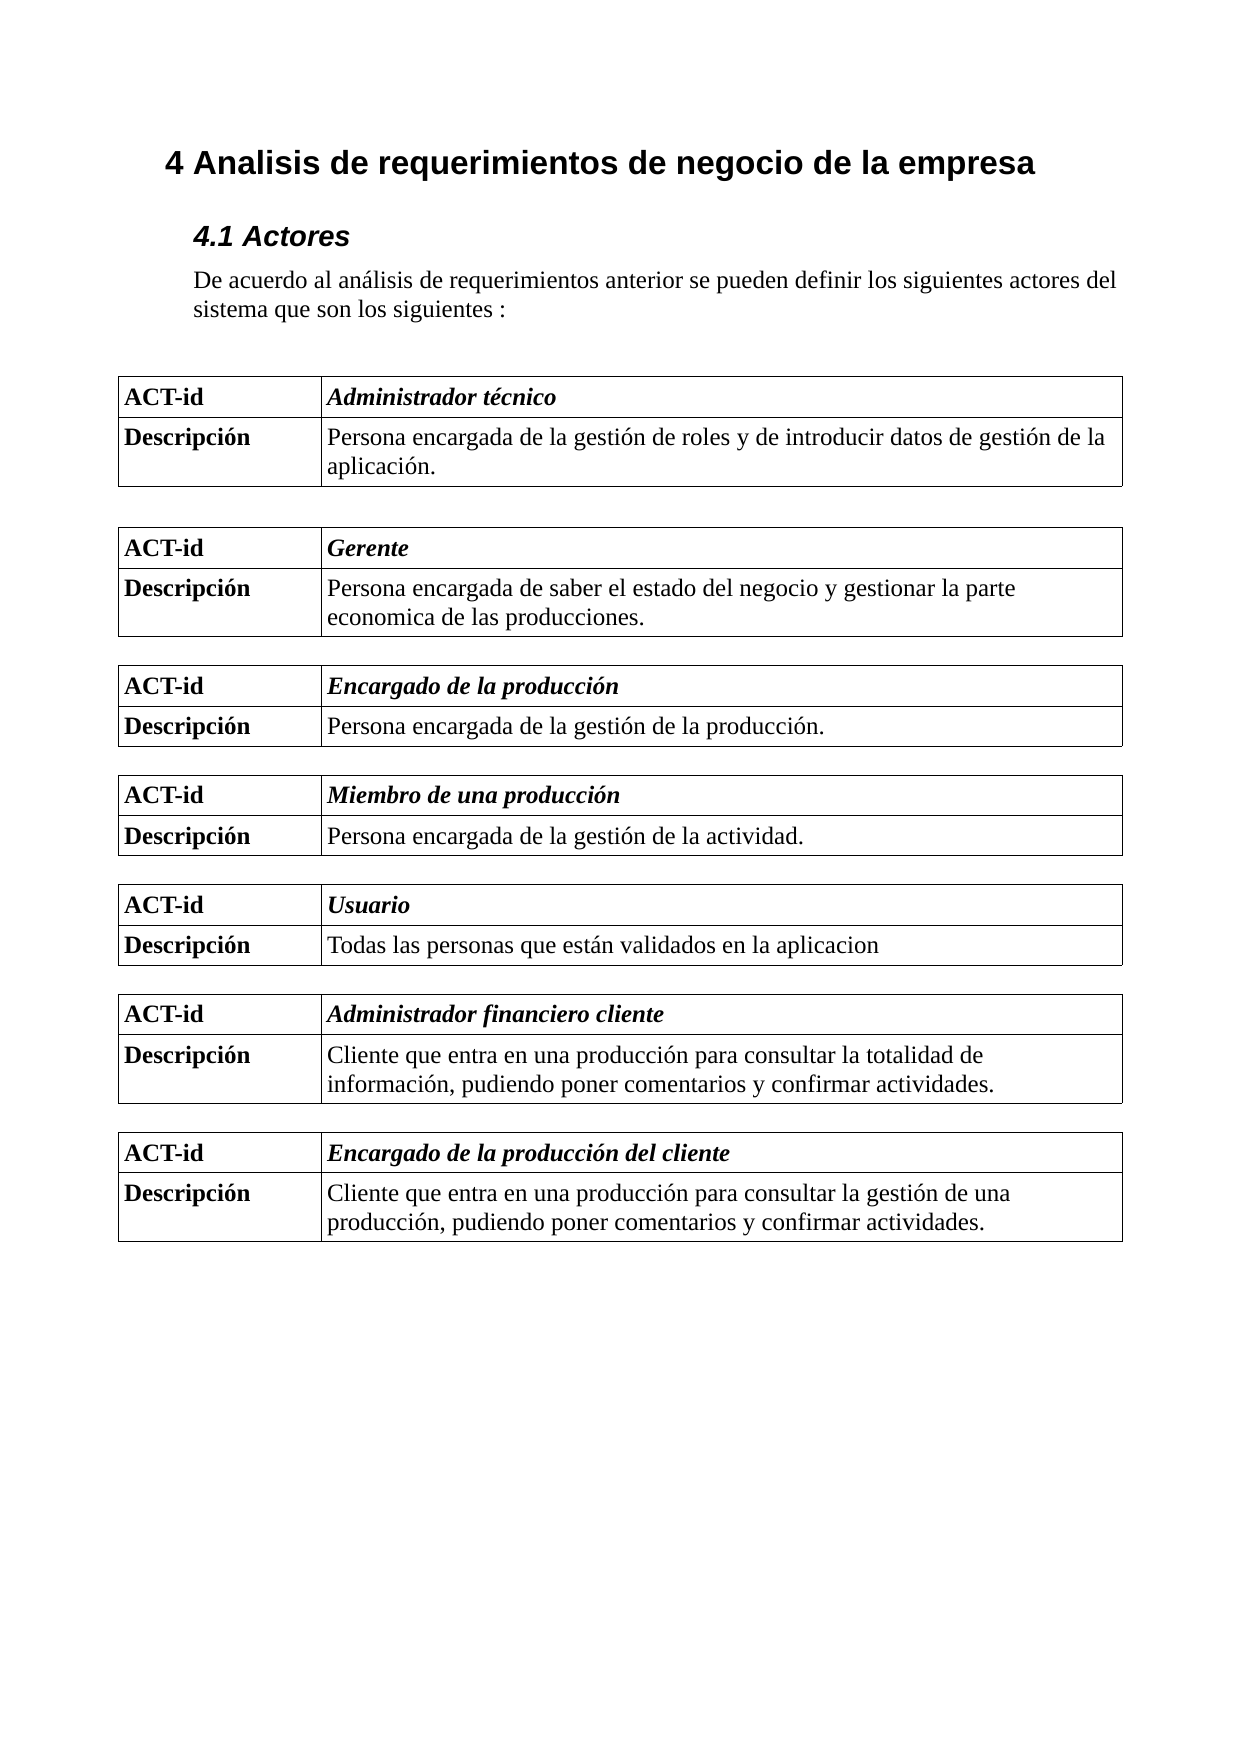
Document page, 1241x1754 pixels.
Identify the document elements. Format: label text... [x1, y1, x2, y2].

table_header Administrador financiero cliente [322, 995, 1122, 1034]
table_header Encargado de la producción [322, 666, 1122, 706]
table_cell Descripción [119, 418, 321, 486]
table_header Administrador técnico [322, 377, 1122, 417]
subtitle Analisis de requerimientos de negocio de la empresa [156, 143, 1122, 182]
table_cell Todas las personas que están validados en la aplicacion [322, 926, 1122, 965]
table_header Usuario [322, 885, 1122, 924]
table_cell Persona encargada de la gestión de roles y de introducir datos de gestión de la aplicación. [322, 418, 1122, 486]
table_header ACT-id [119, 666, 321, 706]
table_cell Persona encargada de la gestión de la producción. [322, 707, 1122, 746]
table_cell Descripción [119, 1173, 321, 1241]
table_cell Cliente que entra en una producción para consultar la totalidad de información, pudiendo poner comentarios y confirmar actividades. [322, 1035, 1122, 1103]
table_header ACT-id [119, 377, 321, 417]
table_header Miembro de una producción [322, 776, 1122, 815]
table_header Encargado de la producción del cliente [322, 1133, 1122, 1172]
table_header ACT-id [119, 995, 321, 1034]
table_cell Descripción [119, 569, 321, 636]
table_header ACT-id [119, 776, 321, 815]
table_cell Persona encargada de la gestión de la actividad. [322, 816, 1122, 855]
list De acuerdo al análisis de requerimientos anterior se pueden definir los siguientes actores del sistema que son los siguientes : [156, 265, 1122, 323]
table_cell Cliente que entra en una producción para consultar la gestión de una producción, pudiendo poner comentarios y confirmar actividades. [322, 1173, 1122, 1241]
table_cell Descripción [119, 1035, 321, 1103]
table_cell Persona encargada de saber el estado del negocio y gestionar la parte economica de las producciones. [322, 569, 1122, 636]
table_cell Descripción [119, 926, 321, 965]
table_header ACT-id [119, 1133, 321, 1172]
table_header ACT-id [119, 885, 321, 924]
table_cell Descripción [119, 707, 321, 746]
subtitle Actores [185, 219, 1122, 253]
table_header Gerente [322, 528, 1122, 567]
table_cell Descripción [119, 816, 321, 855]
table_header ACT-id [119, 528, 321, 567]
